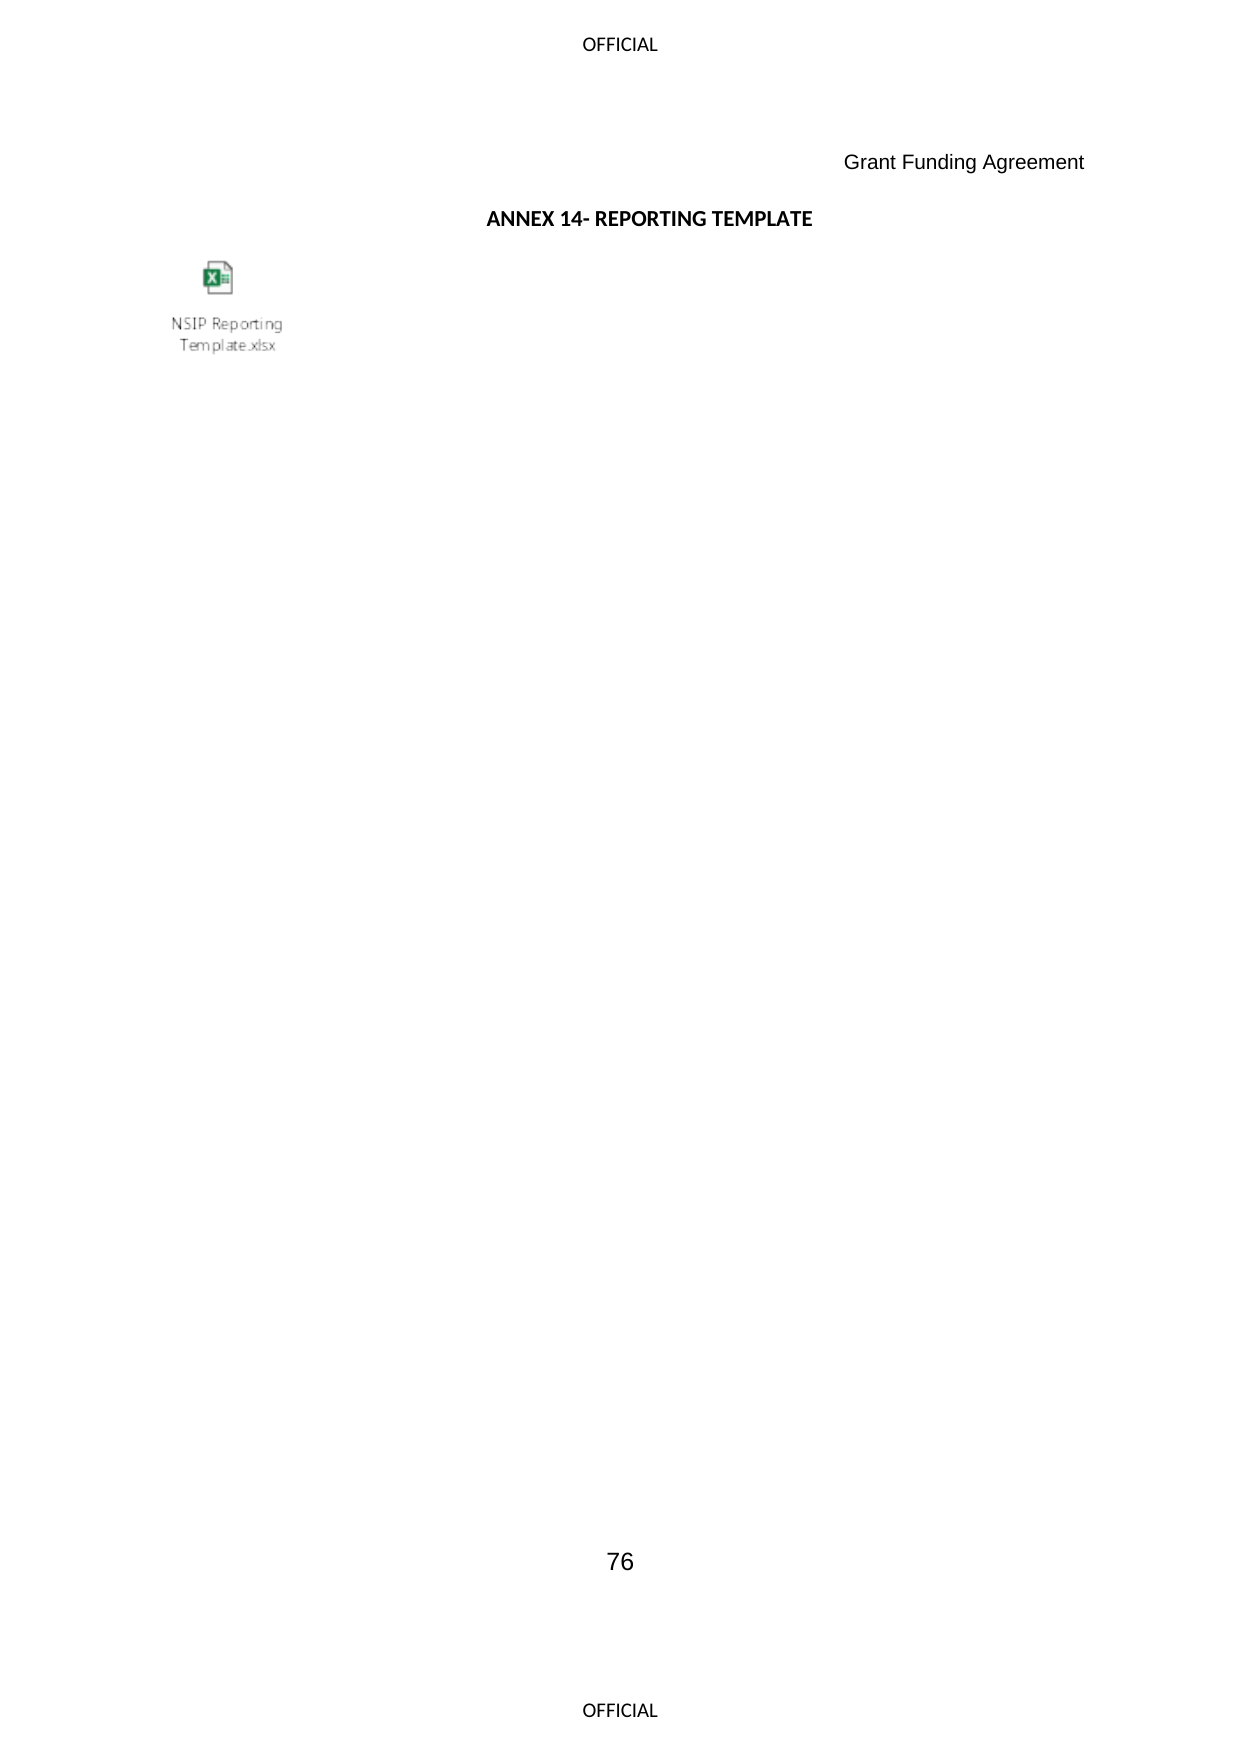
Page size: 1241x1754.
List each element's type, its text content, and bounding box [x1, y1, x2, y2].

subtitle ANNEX 14- REPORTING TEMPLATE [209, 204, 1090, 232]
